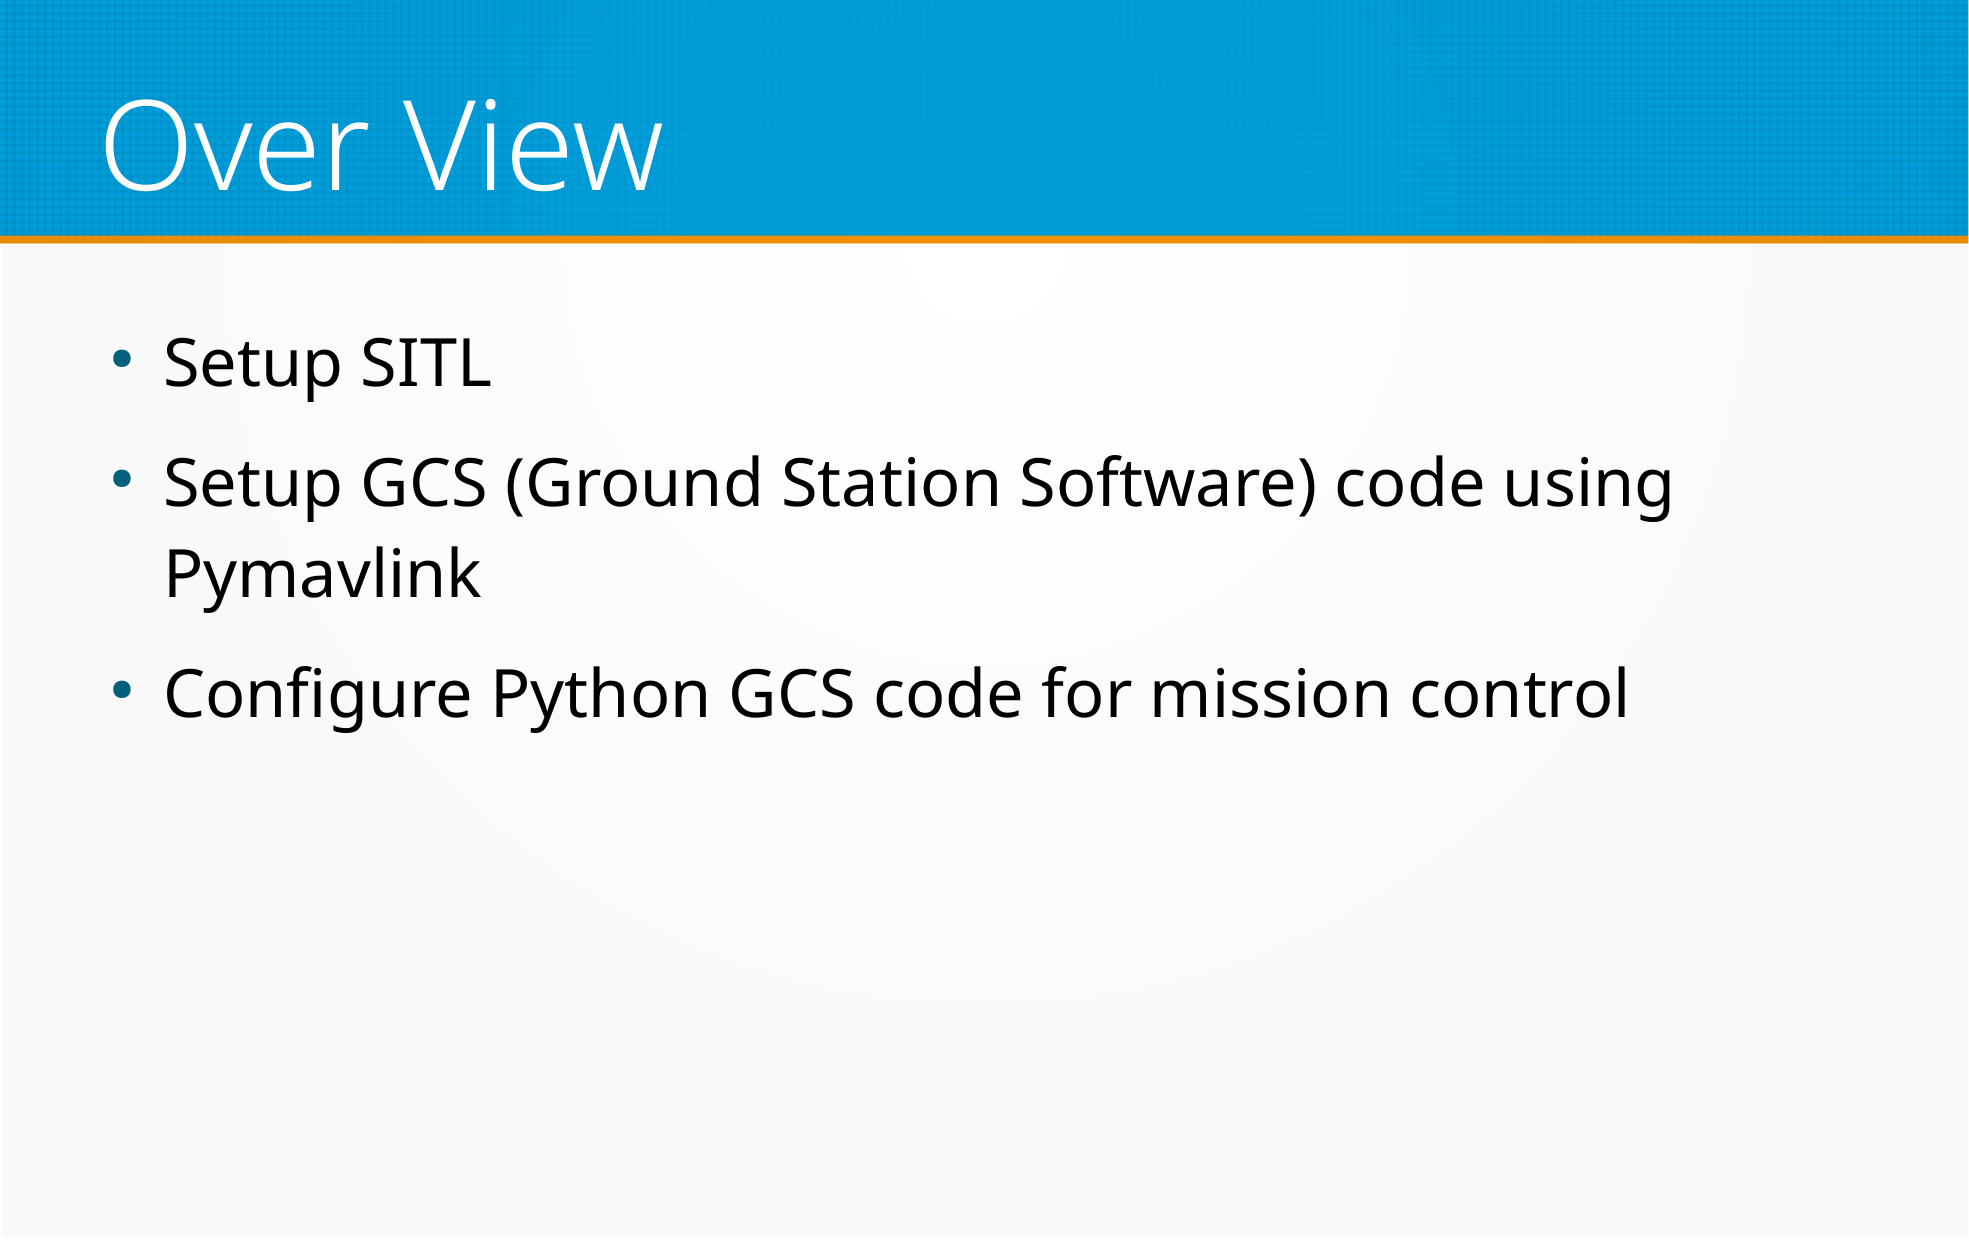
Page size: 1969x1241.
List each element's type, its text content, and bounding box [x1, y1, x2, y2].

list Setup SITL Setup GCS (Ground Station Software) code using Pymavlink Configure Python GCS code for mission control [92, 315, 1855, 1081]
picture [0, 236, 1969, 1241]
title Over View [98, 19, 1870, 227]
